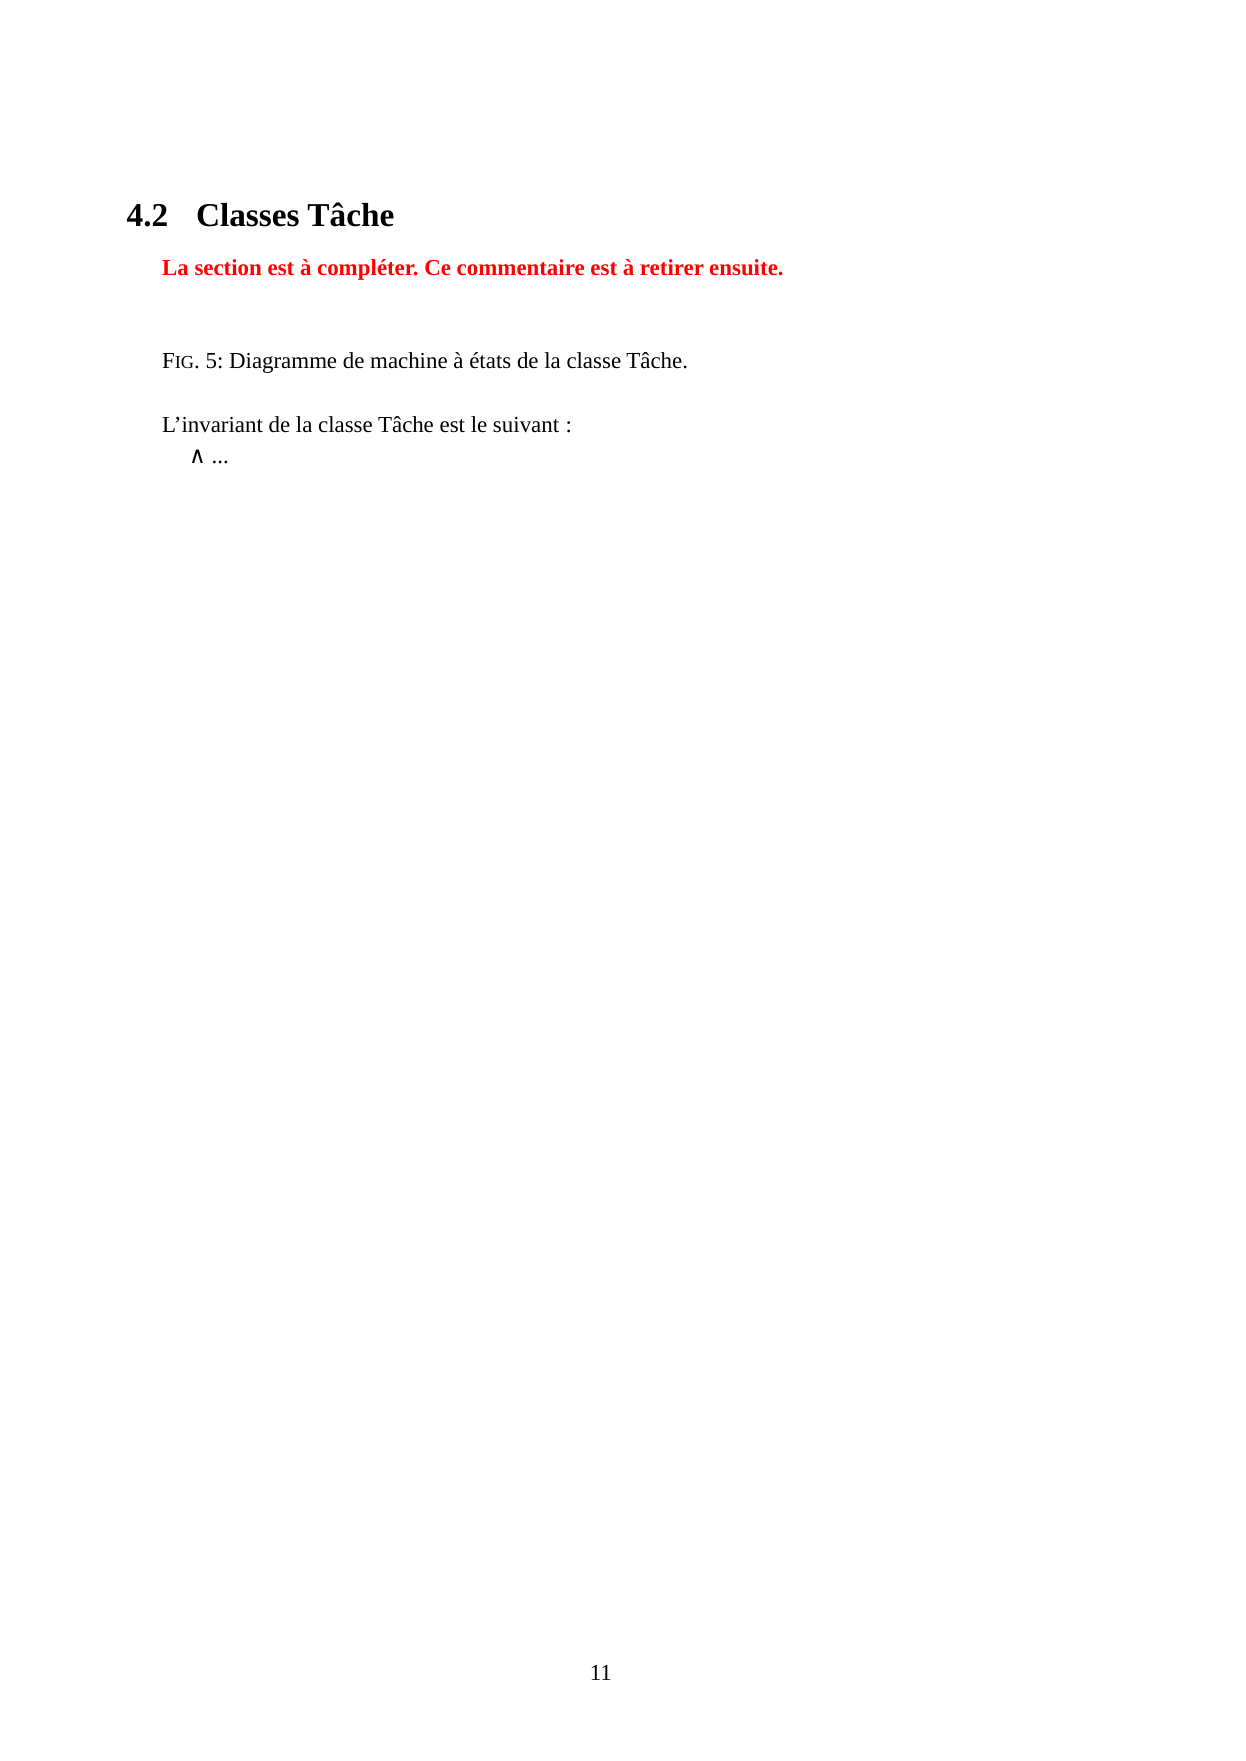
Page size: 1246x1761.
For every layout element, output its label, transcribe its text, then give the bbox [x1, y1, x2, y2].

list ∧ ... [158, 442, 1075, 468]
text Fig. 5: Diagramme de machine à états de la classe Tâche. [126, 347, 1075, 373]
text L’invariant de la classe Tâche est le suivant : [126, 411, 1075, 437]
subtitle 4.2 Classes Tâche [126, 195, 1075, 234]
text La section est à compléter. Ce commentaire est à retirer ensuite. [126, 254, 1075, 281]
